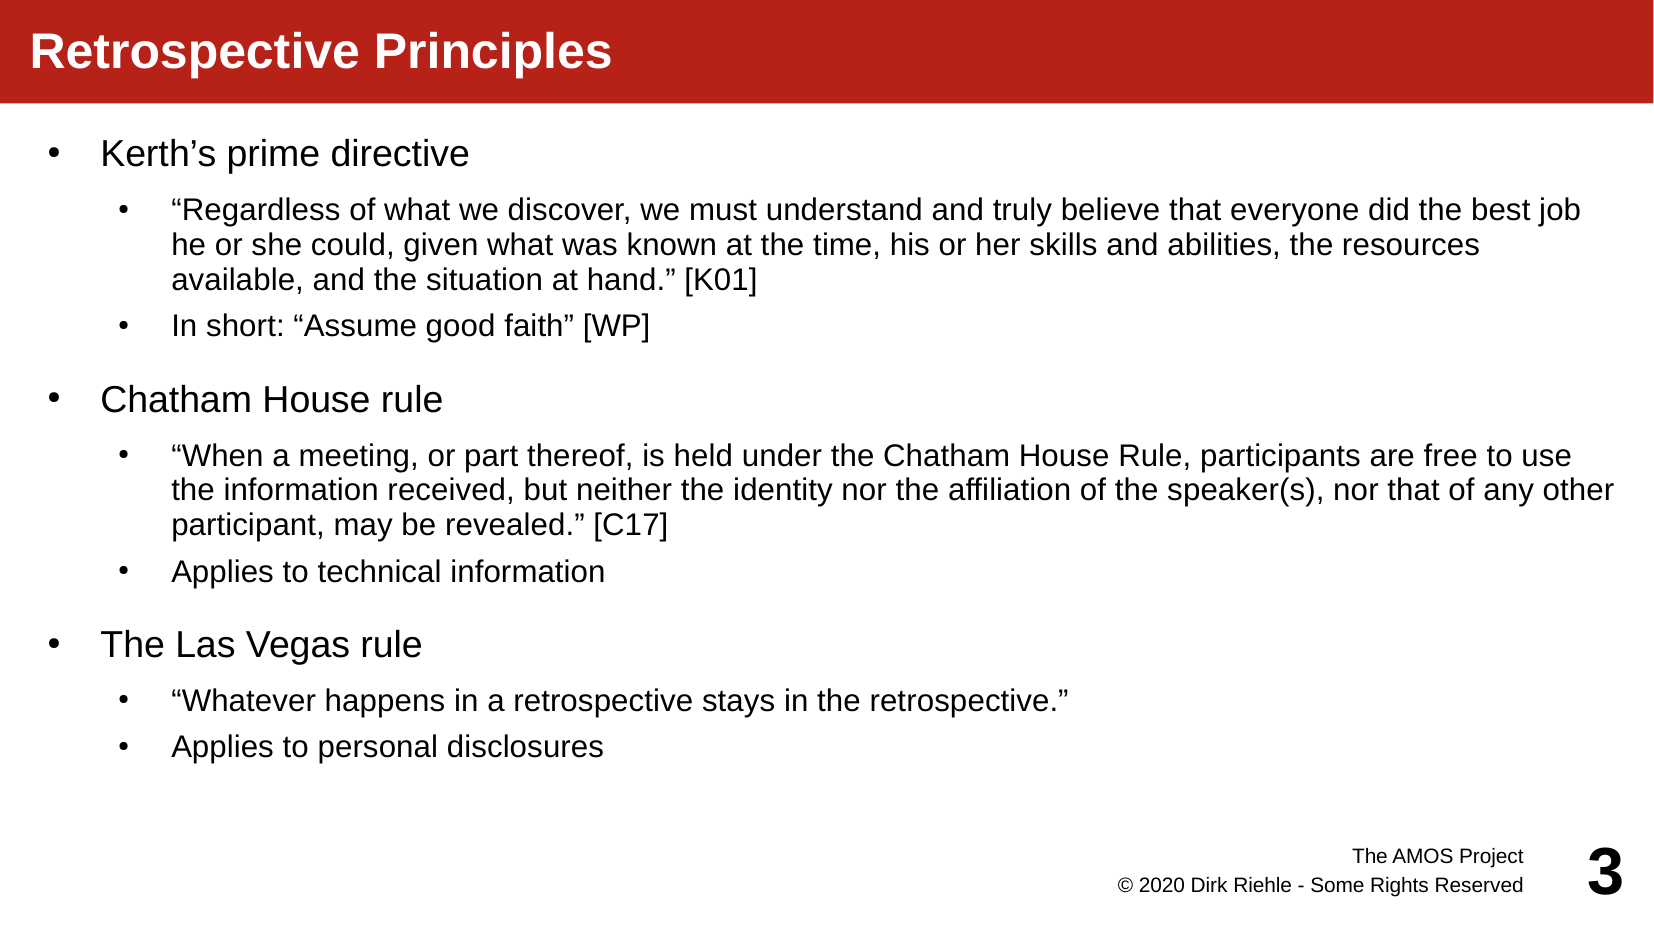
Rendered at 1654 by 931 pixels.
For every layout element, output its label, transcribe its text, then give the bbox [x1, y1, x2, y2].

list Kerth’s prime directive “Regardless of what we discover, we must understand and truly believe that everyone did the best job he or she could, given what was known at the time, his or her skills and abilities, the resources available, and the situation at hand.” [K01] In short: “Assume good faith” [WP] Chatham House rule “When a meeting, or part thereof, is held under the Chatham House Rule, participants are free to use the information received, but neither the identity nor the affiliation of the speaker(s), nor that of any other participant, may be revealed.” [C17] Applies to technical information The Las Vegas rule “Whatever happens in a retrospective stays in the retrospective.” Applies to personal disclosures [29, 132, 1625, 798]
title Retrospective Principles [0, 0, 1654, 104]
